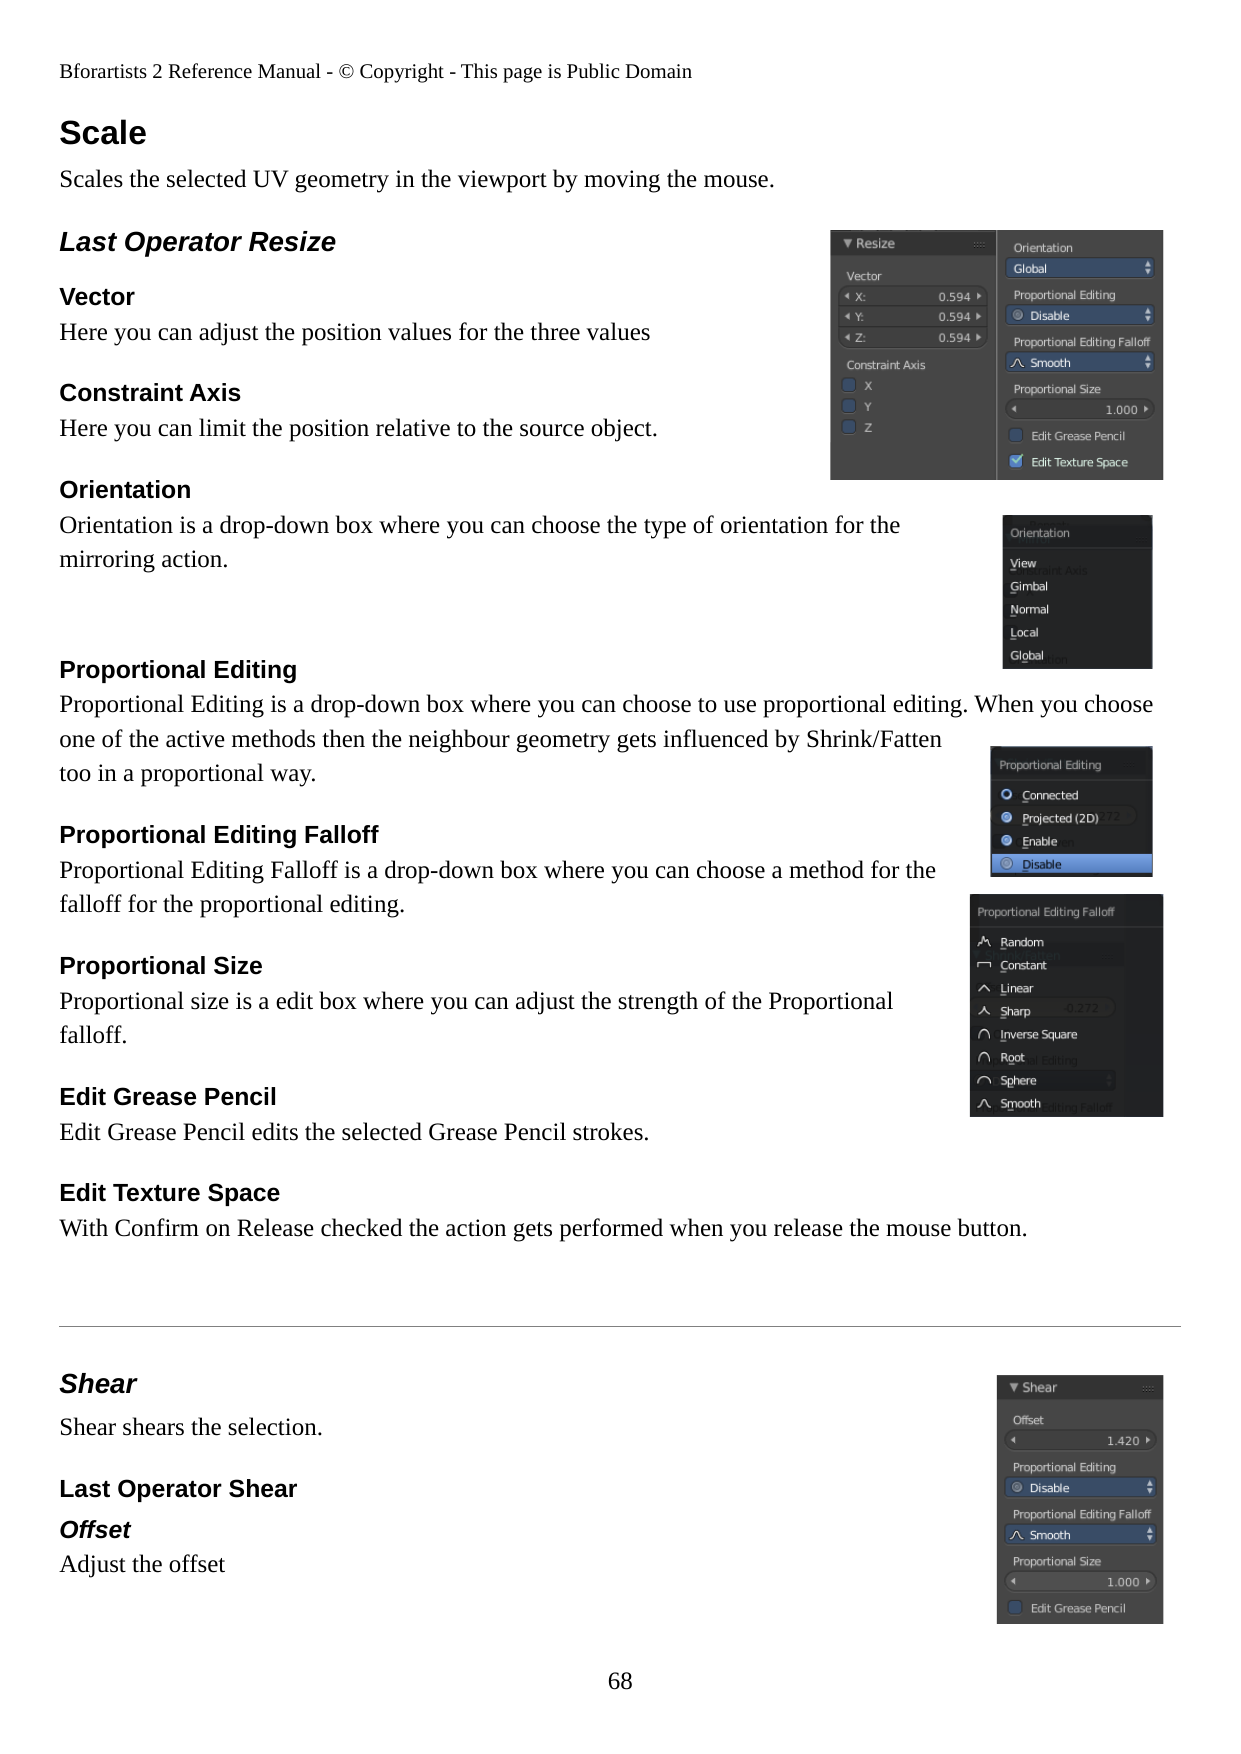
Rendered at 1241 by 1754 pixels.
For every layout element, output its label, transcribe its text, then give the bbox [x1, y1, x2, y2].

subtitle [1164, 1474, 1181, 1502]
subtitle Offset [59, 1515, 996, 1543]
subtitle Orientation [59, 475, 1181, 503]
subtitle [1164, 378, 1181, 407]
text With Confirm on Release checked the action gets performed when you release the mouse button. [59, 1213, 1181, 1242]
subtitle [1164, 951, 1181, 979]
subtitle [1153, 820, 1181, 849]
text Adjust the offset [59, 1549, 996, 1578]
subtitle Scale [59, 113, 1181, 151]
text Edit Grease Pencil edits the selected Grease Pencil strokes. [59, 1117, 1181, 1145]
text Here you can limit the position relative to the source object. [59, 413, 830, 442]
text Scales the selected UV geometry in the viewport by moving the mouse. [59, 164, 1181, 192]
picture [996, 1375, 1164, 1624]
text Here you can adjust the position values for the three values [59, 317, 830, 346]
subtitle [1164, 1082, 1181, 1110]
subtitle [1164, 282, 1181, 311]
text Shear shears the selection. [59, 1412, 996, 1441]
subtitle Edit Texture Space [59, 1178, 1181, 1207]
subtitle Edit Grease Pencil [59, 1082, 969, 1110]
text Proportional Editing Falloff is a drop-down box where you can choose a method for the falloff for the proportional editing. [59, 855, 1181, 918]
subtitle Constraint Axis [59, 378, 830, 407]
picture [830, 230, 1164, 480]
subtitle Vector [59, 282, 830, 311]
picture [969, 894, 1164, 1117]
text [1164, 1549, 1181, 1578]
subtitle Shear [59, 1368, 1181, 1399]
text Orientation is a drop-down box where you can choose the type of orientation for the mirroring action. [59, 510, 1181, 573]
subtitle Last Operator Shear [59, 1474, 996, 1502]
subtitle [1164, 1515, 1181, 1543]
subtitle Proportional Editing [59, 655, 1181, 683]
subtitle Proportional Editing Falloff [59, 820, 990, 849]
picture [1002, 515, 1153, 669]
text Proportional size is a edit box where you can adjust the strength of the Proportional falloff. [59, 986, 969, 1049]
text Proportional Editing is a drop-down box where you can choose to use proportional editing. When you choose one of the active methods then the neighbour geometry gets influenced by Shrink/Fatten too in a proportional way. [59, 689, 1181, 787]
subtitle Last Operator Resize [59, 225, 1181, 257]
picture [990, 746, 1153, 877]
subtitle Proportional Size [59, 951, 969, 979]
